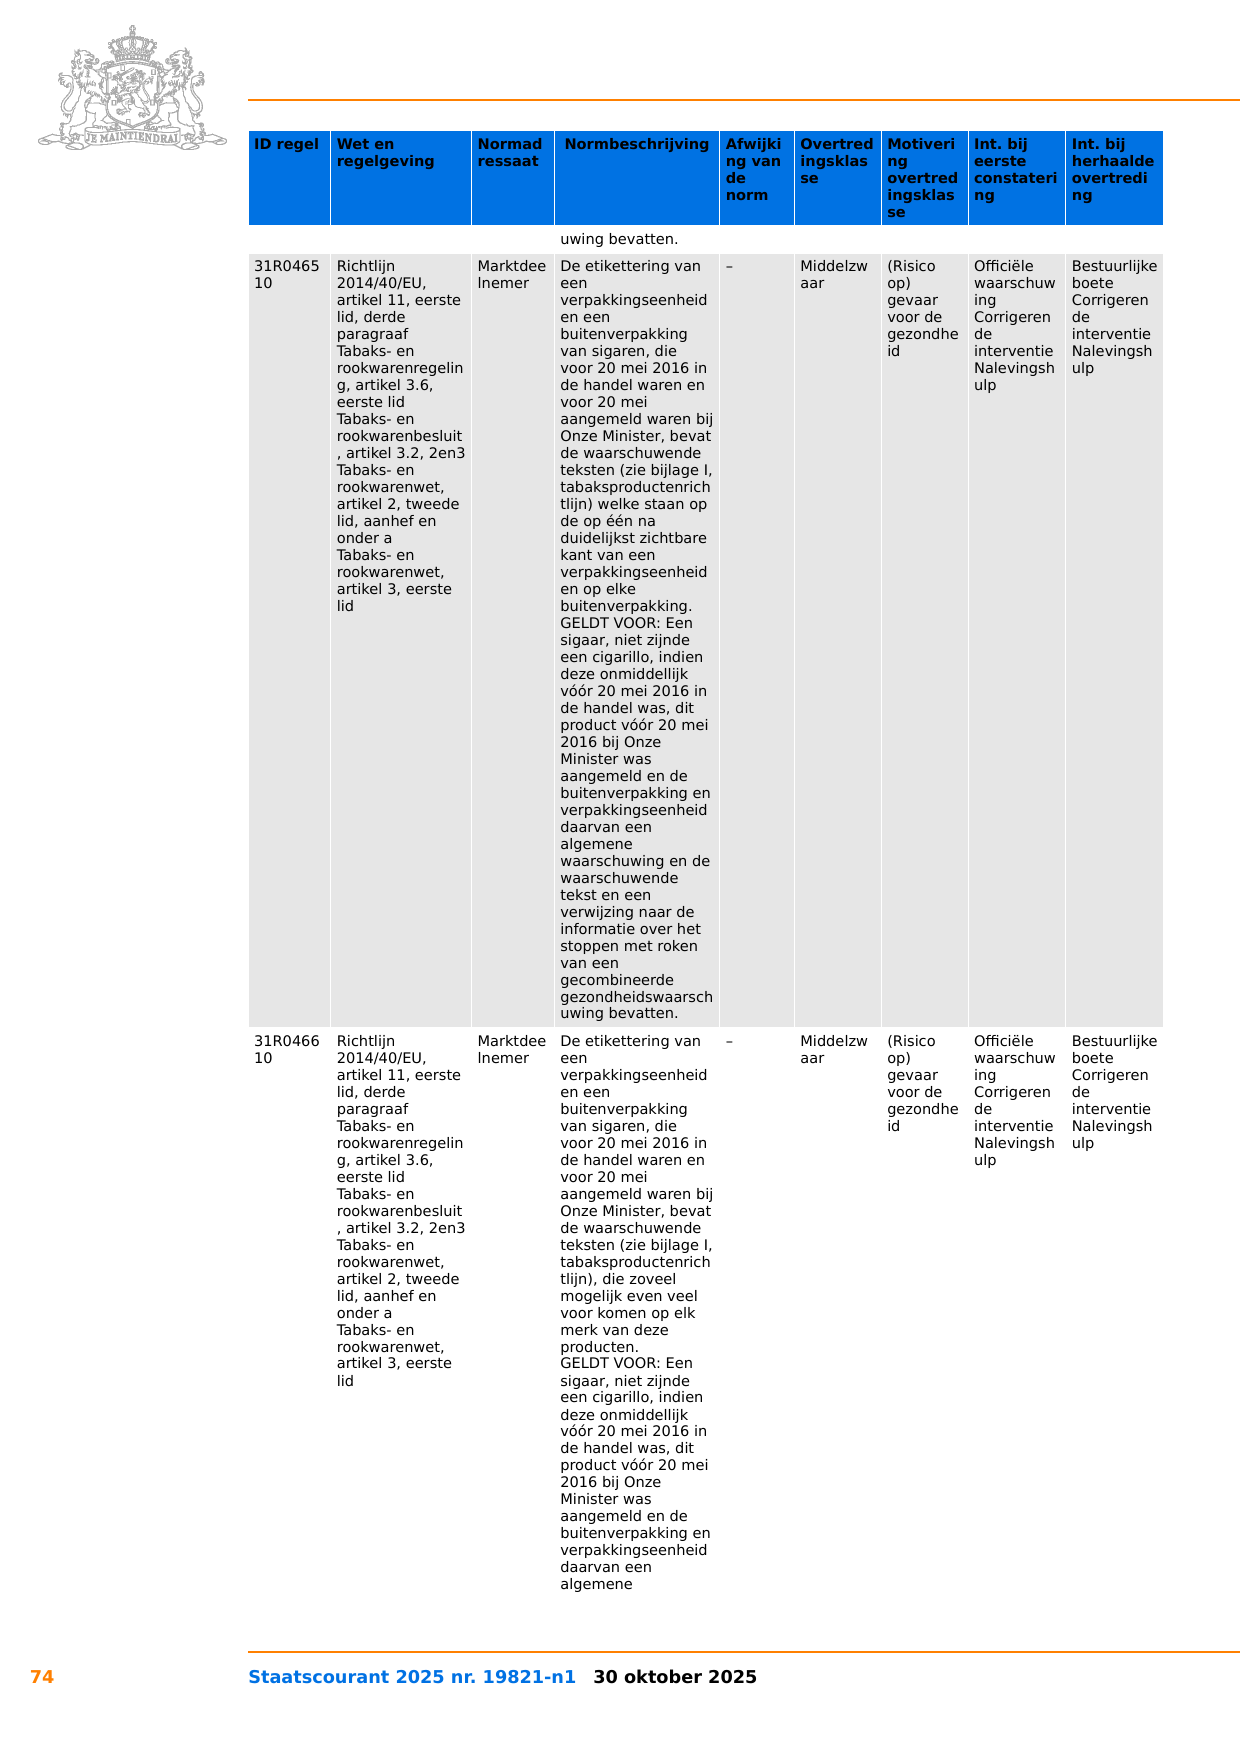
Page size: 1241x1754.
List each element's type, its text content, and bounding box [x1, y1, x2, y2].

table_header Wet en regelgeving [331, 131, 471, 225]
table_cell Marktdeelnemer [472, 1028, 554, 1598]
table_cell [720, 226, 794, 253]
table_header ID regel [249, 131, 330, 225]
table_header Afwijking van de norm [720, 131, 794, 225]
picture [38, 25, 227, 150]
table_cell Richtlijn 2014/40/EU, artikel 11, eerste lid, derde paragraaf Tabaks- en rookwarenregeling, artikel 3.6, eerste lid Tabaks- en rookwarenbesluit, artikel 3.2, 2en3 Tabaks- en rookwarenwet, artikel 2, tweede lid, aanhef en onder a Tabaks- en rookwarenwet, artikel 3, eerste lid [331, 1028, 471, 1598]
table_cell Officiële waarschuwing Corrigerende interventie Nalevingshulp [969, 254, 1065, 1027]
table_header Normbeschrijving [555, 131, 719, 225]
table_cell Bestuurlijke boete Corrigerende interventie Nalevingshulp [1066, 1028, 1163, 1598]
table_cell (Risico op) gevaar voor de gezondheid [882, 1028, 968, 1598]
table_cell De etikettering van een verpakkingseenheid en een buitenverpakking van sigaren, die voor 20 mei 2016 in de handel waren en voor 20 mei aangemeld waren bij Onze Minister, bevat de waarschuwende teksten (zie bijlage I, tabaksproductenrichtlijn), die zoveel mogelijk even veel voor komen op elk merk van deze producten. GELDT VOOR: Een sigaar, niet zijnde een cigarillo, indien deze onmiddellijk vóór 20 mei 2016 in de handel was, dit product vóór 20 mei 2016 bij Onze Minister was aangemeld en de buitenverpakking en verpakkingseenheid daarvan een algemene [555, 1028, 719, 1598]
table_cell Middelzwaar [795, 1028, 881, 1598]
table_cell – [720, 254, 794, 1027]
table_cell (Risico op) gevaar voor de gezondheid [882, 254, 968, 1027]
table_cell 31R046610 [249, 1028, 330, 1598]
table_cell [795, 226, 881, 253]
table_cell – [720, 1028, 794, 1598]
table_cell Richtlijn 2014/40/EU, artikel 11, eerste lid, derde paragraaf Tabaks- en rookwarenregeling, artikel 3.6, eerste lid Tabaks- en rookwarenbesluit, artikel 3.2, 2en3 Tabaks- en rookwarenwet, artikel 2, tweede lid, aanhef en onder a Tabaks- en rookwarenwet, artikel 3, eerste lid [331, 254, 471, 1027]
table_cell [882, 226, 968, 253]
table_cell uwing bevatten. [555, 226, 719, 253]
table_cell Bestuurlijke boete Corrigerende interventie Nalevingshulp [1066, 254, 1163, 1027]
table_header Int. bij herhaalde overtreding [1066, 131, 1163, 225]
table_cell De etikettering van een verpakkingseenheid en een buitenverpakking van sigaren, die voor 20 mei 2016 in de handel waren en voor 20 mei aangemeld waren bij Onze Minister, bevat de waarschuwende teksten (zie bijlage I, tabaksproductenrichtlijn) welke staan op de op één na duidelijkst zichtbare kant van een verpakkingseenheid en op elke buitenverpakking. GELDT VOOR: Een sigaar, niet zijnde een cigarillo, indien deze onmiddellijk vóór 20 mei 2016 in de handel was, dit product vóór 20 mei 2016 bij Onze Minister was aangemeld en de buitenverpakking en verpakkingseenheid daarvan een algemene waarschuwing en de waarschuwende tekst en een verwijzing naar de informatie over het stoppen met roken van een gecombineerde gezondheidswaarschuwing bevatten. [555, 254, 719, 1027]
table_cell [1066, 226, 1163, 253]
table_cell [969, 226, 1065, 253]
table_header Motivering overtredingsklasse [882, 131, 968, 225]
table_cell 31R046510 [249, 254, 330, 1027]
table_cell Officiële waarschuwing Corrigerende interventie Nalevingshulp [969, 1028, 1065, 1598]
table_cell Middelzwaar [795, 254, 881, 1027]
table_cell [249, 226, 330, 253]
table_header Overtredingsklasse [795, 131, 881, 225]
table_cell Marktdeelnemer [472, 254, 554, 1027]
table_header Normadressaat [472, 131, 554, 225]
table_cell [472, 226, 554, 253]
table_header Int. bij eerste constatering [969, 131, 1065, 225]
